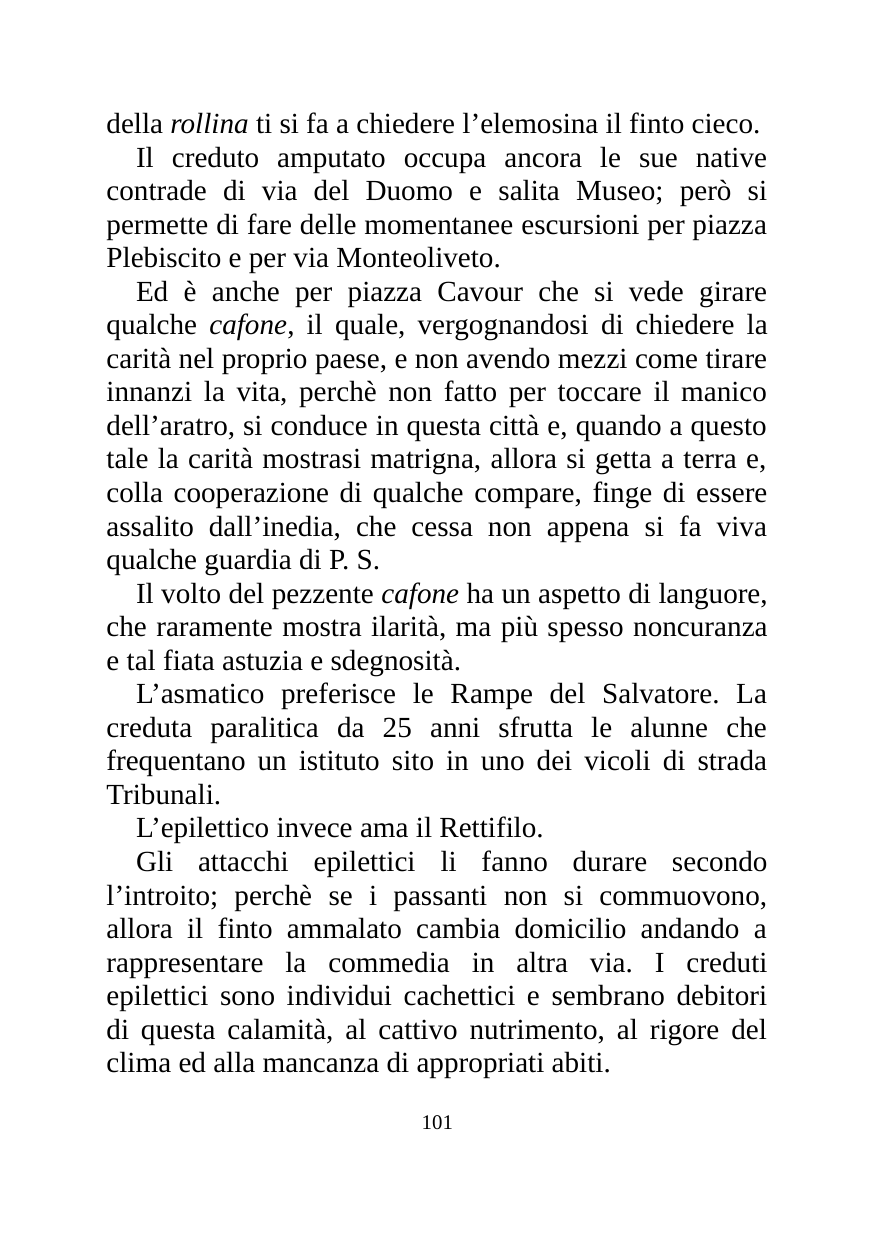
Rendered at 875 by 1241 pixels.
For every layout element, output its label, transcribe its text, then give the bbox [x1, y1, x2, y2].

text Gli attacchi epilettici li fanno durare secondo l’introito; perchè se i passanti non si commuovono, allora il finto ammalato cambia domicilio andando a rappresentare la commedia in altra via. I creduti epilettici sono individui cachettici e sembrano debitori di questa calamità, al cattivo nutrimento, al rigore del clima ed alla mancanza di appropriati abiti. [106, 844, 768, 1079]
text Il creduto amputato occupa ancora le sue native contrade di via del Duomo e salita Museo; però si permette di fare delle momentanee escursioni per piazza Plebiscito e per via Monteoliveto. [106, 140, 768, 274]
text Ed è anche per piazza Cavour che si vede girare qualche cafone, il quale, vergognandosi di chiedere la carità nel proprio paese, e non avendo mezzi come tirare innanzi la vita, perchè non fatto per toccare il manico dell’aratro, si conduce in questa città e, quando a questo tale la carità mostrasi matrigna, allora si getta a terra e, colla cooperazione di qualche compare, finge di essere assalito dall’inedia, che cessa non appena si fa viva qualche guardia di P. S. [106, 274, 768, 576]
text della rollina ti si fa a chiedere l’elemosina il finto cieco. [106, 106, 768, 140]
text L’asmatico preferisce le Rampe del Salvatore. La creduta paralitica da 25 anni sfrutta le alunne che frequentano un istituto sito in uno dei vicoli di strada Tribunali. [106, 676, 768, 811]
text Il volto del pezzente cafone ha un aspetto di languore, che raramente mostra ilarità, ma più spesso noncuranza e tal fiata astuzia e sdegnosità. [106, 576, 768, 676]
text L’epilettico invece ama il Rettifilo. [106, 811, 768, 844]
